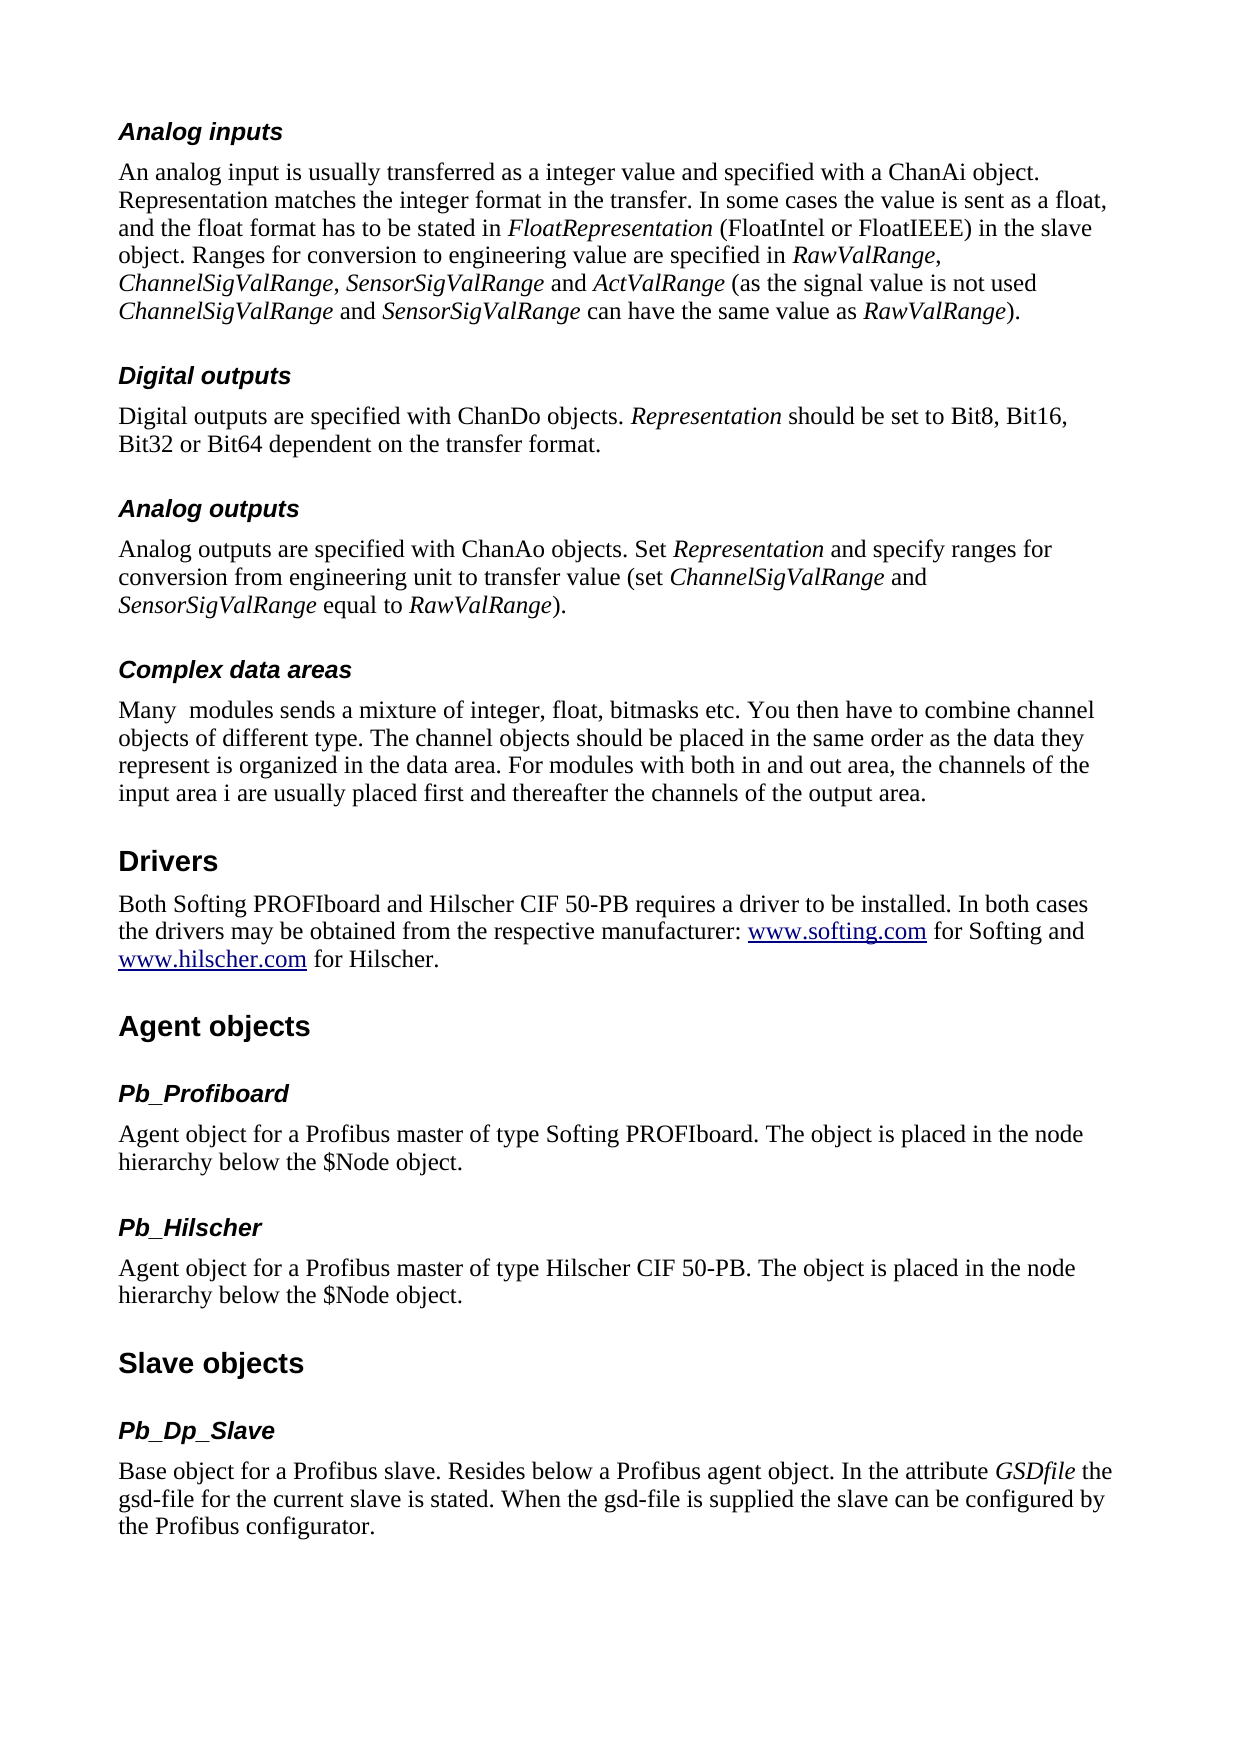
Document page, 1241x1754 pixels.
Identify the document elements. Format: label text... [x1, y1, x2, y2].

text Agent object for a Profibus master of type Hilscher CIF 50-PB. The object is placed in the node hierarchy below the $Node object. [118, 1254, 1122, 1309]
text Many modules sends a mixture of integer, float, bitmasks etc. You then have to combine channel objects of different type. The channel objects should be placed in the same order as the data they represent is organized in the data area. For modules with both in and out area, the channels of the input area i are usually placed first and thereafter the channels of the output area. [118, 696, 1122, 807]
subtitle Digital outputs [118, 362, 1122, 390]
subtitle Analog outputs [118, 495, 1122, 523]
subtitle Pb_Dp_Slave [118, 1417, 1122, 1444]
subtitle Slave objects [118, 1347, 1122, 1379]
subtitle Complex data areas [118, 656, 1122, 684]
subtitle Analog inputs [118, 118, 1122, 146]
text Base object for a Profibus slave. Resides below a Profibus agent object. In the attribute GSDfile the gsd-file for the current slave is stated. When the gsd-file is supplied the slave can be configured by the Profibus configurator. [118, 1457, 1122, 1540]
text Analog outputs are specified with ChanAo objects. Set Representation and specify ranges for conversion from engineering unit to transfer value (set ChannelSigValRange and SensorSigValRange equal to RawValRange). [118, 535, 1122, 618]
text An analog input is usually transferred as a integer value and specified with a ChanAi object. Representation matches the integer format in the transfer. In some cases the value is sent as a float, and the float format has to be stated in FloatRepresentation (FloatIntel or FloatIEEE) in the slave object. Ranges for conversion to engineering value are specified in RawValRange, ChannelSigValRange, SensorSigValRange and ActValRange (as the signal value is not used ChannelSigValRange and SensorSigValRange can have the same value as RawValRange). [118, 158, 1122, 324]
subtitle Pb_Hilscher [118, 1213, 1122, 1241]
text Agent object for a Profibus master of type Softing PROFIboard. The object is placed in the node hierarchy below the $Node object. [118, 1121, 1122, 1176]
text Both Softing PROFIboard and Hilscher CIF 50-PB requires a driver to be installed. In both cases the drivers may be obtained from the respective manufacturer: www.softing.com for Softing and www.hilscher.com for Hilscher. [118, 890, 1122, 973]
text Digital outputs are specified with ChanDo objects. Representation should be set to Bit8, Bit16, Bit32 or Bit64 dependent on the transfer format. [118, 402, 1122, 458]
subtitle Pb_Profiboard [118, 1080, 1122, 1108]
subtitle Agent objects [118, 1010, 1122, 1043]
subtitle Drivers [118, 844, 1122, 877]
